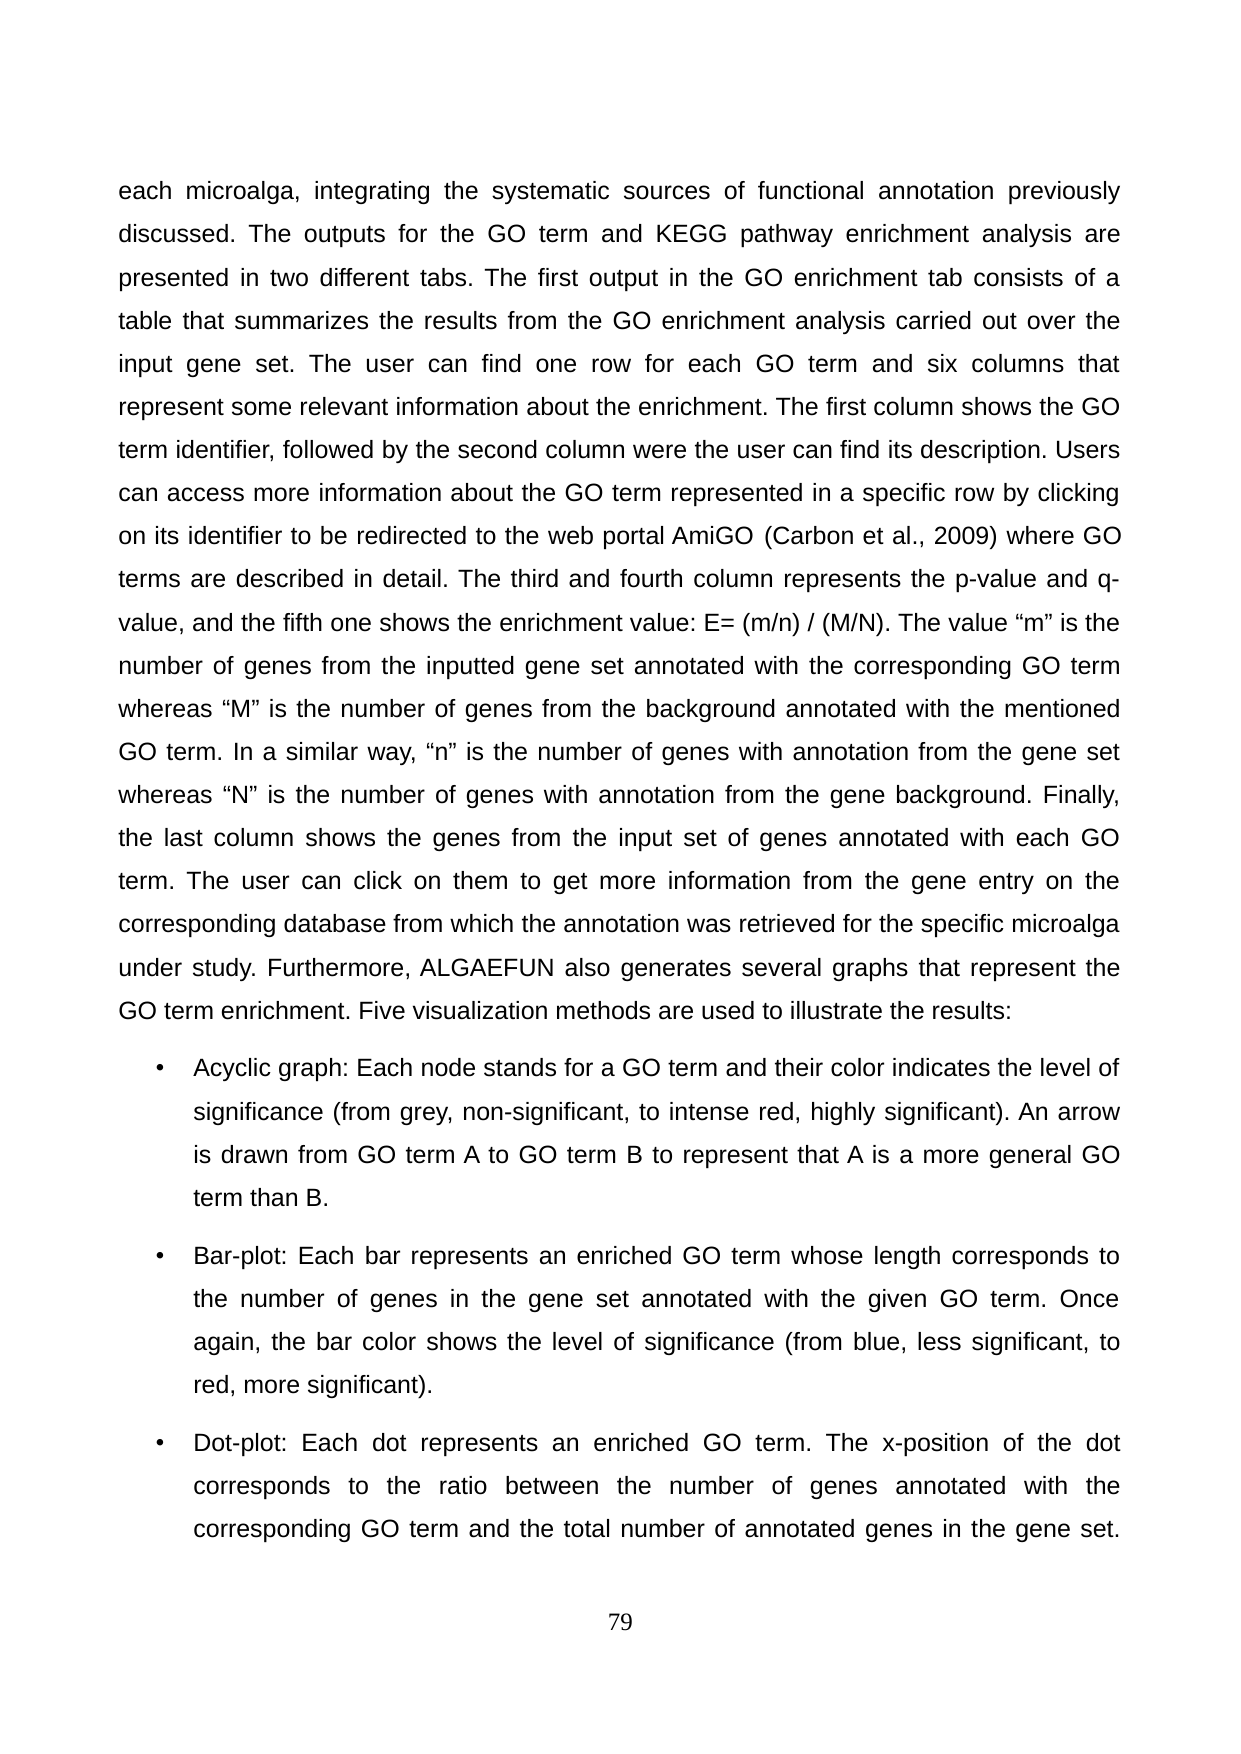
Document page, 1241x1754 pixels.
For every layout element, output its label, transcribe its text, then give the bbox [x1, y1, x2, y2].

text each microalga, integrating the systematic sources of functional annotation previously discussed. The outputs for the GO term and KEGG pathway enrichment analysis are presented in two different tabs. The first output in the GO enrichment tab consists of a table that summarizes the results from the GO enrichment analysis carried out over the input gene set. The user can find one row for each GO term and six columns that represent some relevant information about the enrichment. The first column shows the GO term identifier, followed by the second column were the user can find its description. Users can access more information about the GO term represented in a specific row by clicking on its identifier to be redirected to the web portal AmiGO (Carbon et al., 2009)⁠ where GO terms are described in detail. The third and fourth column represents the p-value and q-value, and the fifth one shows the enrichment value: E= (m/n) / (M/N). The value “m” is the number of genes from the inputted gene set annotated with the corresponding GO term whereas “M” is the number of genes from the background annotated with the mentioned GO term. In a similar way, “n” is the number of genes with annotation from the gene set whereas “N” is the number of genes with annotation from the gene background. Finally, the last column shows the genes from the input set of genes annotated with each GO term. The user can click on them to get more information from the gene entry on the corresponding database from which the annotation was retrieved for the specific microalga under study. Furthermore, ALGAEFUN also generates several graphs that represent the GO term enrichment. Five visualization methods are used to illustrate the results: [118, 176, 1122, 1024]
list Dot-plot: Each dot represents an enriched GO term. The x-position of the dot corresponds to the ratio between the number of genes annotated with the corresponding GO term and the total number of annotated genes in the gene set. [156, 1428, 1122, 1543]
list Acyclic graph: Each node stands for a GO term and their color indicates the level of significance (from grey, non-significant, to intense red, highly significant). An arrow is drawn from GO term A to GO term B to represent that A is a more general GO term than B. [156, 1053, 1122, 1212]
list Bar-plot: Each bar represents an enriched GO term whose length corresponds to the number of genes in the gene set annotated with the given GO term. Once again, the bar color shows the level of significance (from blue, less significant, to red, more significant). [156, 1241, 1122, 1399]
